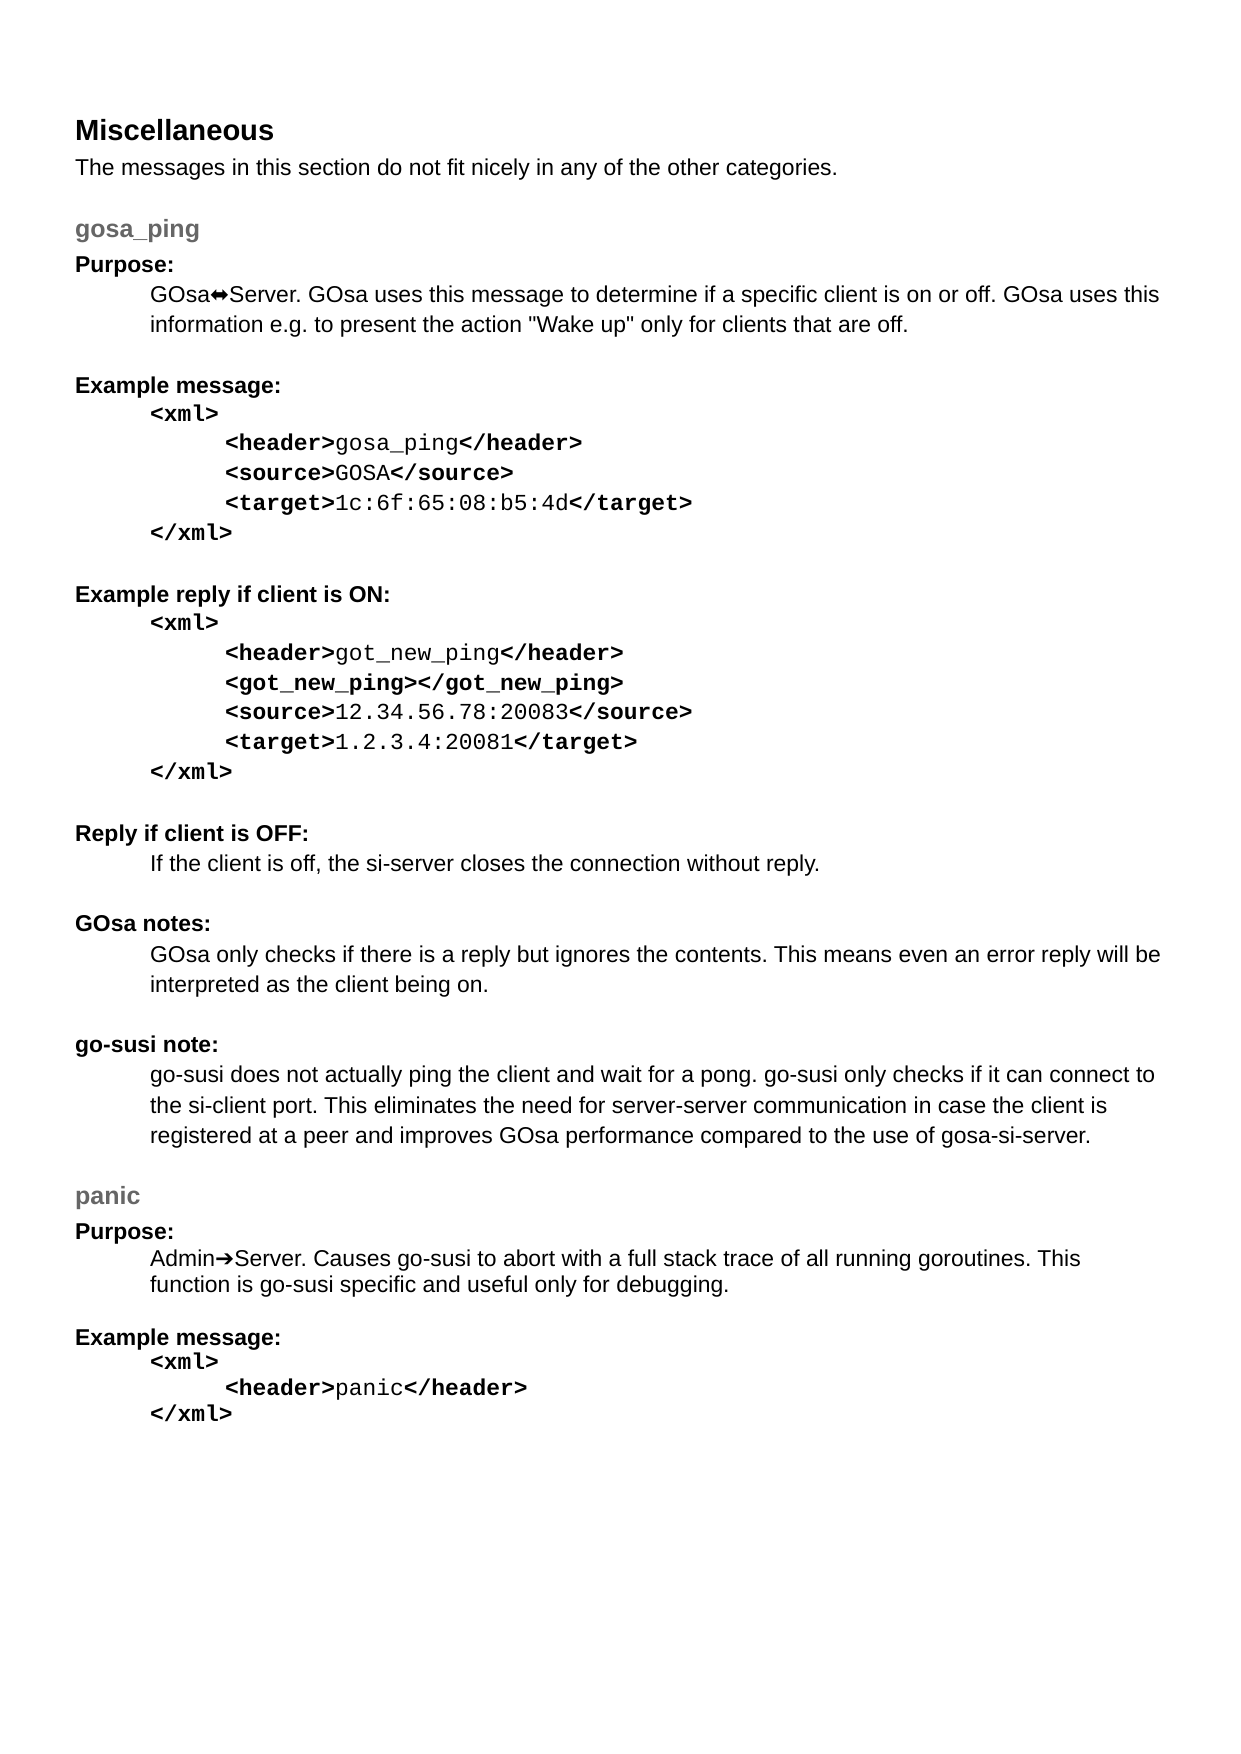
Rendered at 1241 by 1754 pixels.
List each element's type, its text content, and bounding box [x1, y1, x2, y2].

text </xml> [150, 760, 1165, 786]
text <target>1.2.3.4:20081</target> [225, 730, 1165, 756]
text GOsa⬌Server. GOsa uses this message to determine if a specific client is on or off. GOsa uses this information e.g. to present the action "Wake up" only for clients that are off. [150, 281, 1165, 338]
text Admin➔Server. Causes go-susi to abort with a full stack trace of all running goroutines. This function is go-susi specific and useful only for debugging. [150, 1245, 1165, 1297]
text Purpose: [75, 251, 1165, 277]
text GOsa only checks if there is a reply but ignores the contents. This means even an error reply will be interpreted as the client being on. [150, 941, 1165, 997]
text <source>GOSA</source> [225, 461, 1165, 487]
text If the client is off, the si-server closes the connection without reply. [150, 850, 1165, 876]
text <header>gosa_ping</header> [225, 432, 1165, 458]
text Purpose: [75, 1218, 1165, 1245]
text <header>panic</header> [225, 1376, 1165, 1402]
subtitle gosa_ping [75, 214, 1165, 242]
text </xml> [150, 521, 1165, 547]
text </xml> [150, 1402, 1165, 1428]
subtitle panic [75, 1181, 1165, 1210]
text <xml> [150, 402, 1165, 428]
text <xml> [150, 1350, 1165, 1376]
subtitle Miscellaneous [75, 112, 1165, 146]
text <source>12.34.56.78:20083</source> [225, 701, 1165, 727]
text <header>got_new_ping</header> [225, 641, 1165, 667]
text The messages in this section do not fit nicely in any of the other categories. [75, 154, 1165, 181]
text <target>1c:6f:65:08:b5:4d</target> [225, 491, 1165, 517]
text go-susi note: [75, 1031, 1165, 1058]
text Example message: [75, 372, 1165, 398]
text GOsa notes: [75, 910, 1165, 937]
text <got_new_ping></got_new_ping> [225, 671, 1165, 697]
text Example reply if client is ON: [75, 581, 1165, 607]
text go-susi does not actually ping the client and wait for a pong. go-susi only checks if it can connect to the si-client port. This eliminates the need for server-server communication in case the client is registered at a peer and improves GOsa performance compared to the use of gosa-si-server. [150, 1061, 1165, 1148]
text Reply if client is OFF: [75, 820, 1165, 846]
text Example message: [75, 1324, 1165, 1350]
text <xml> [150, 611, 1165, 637]
